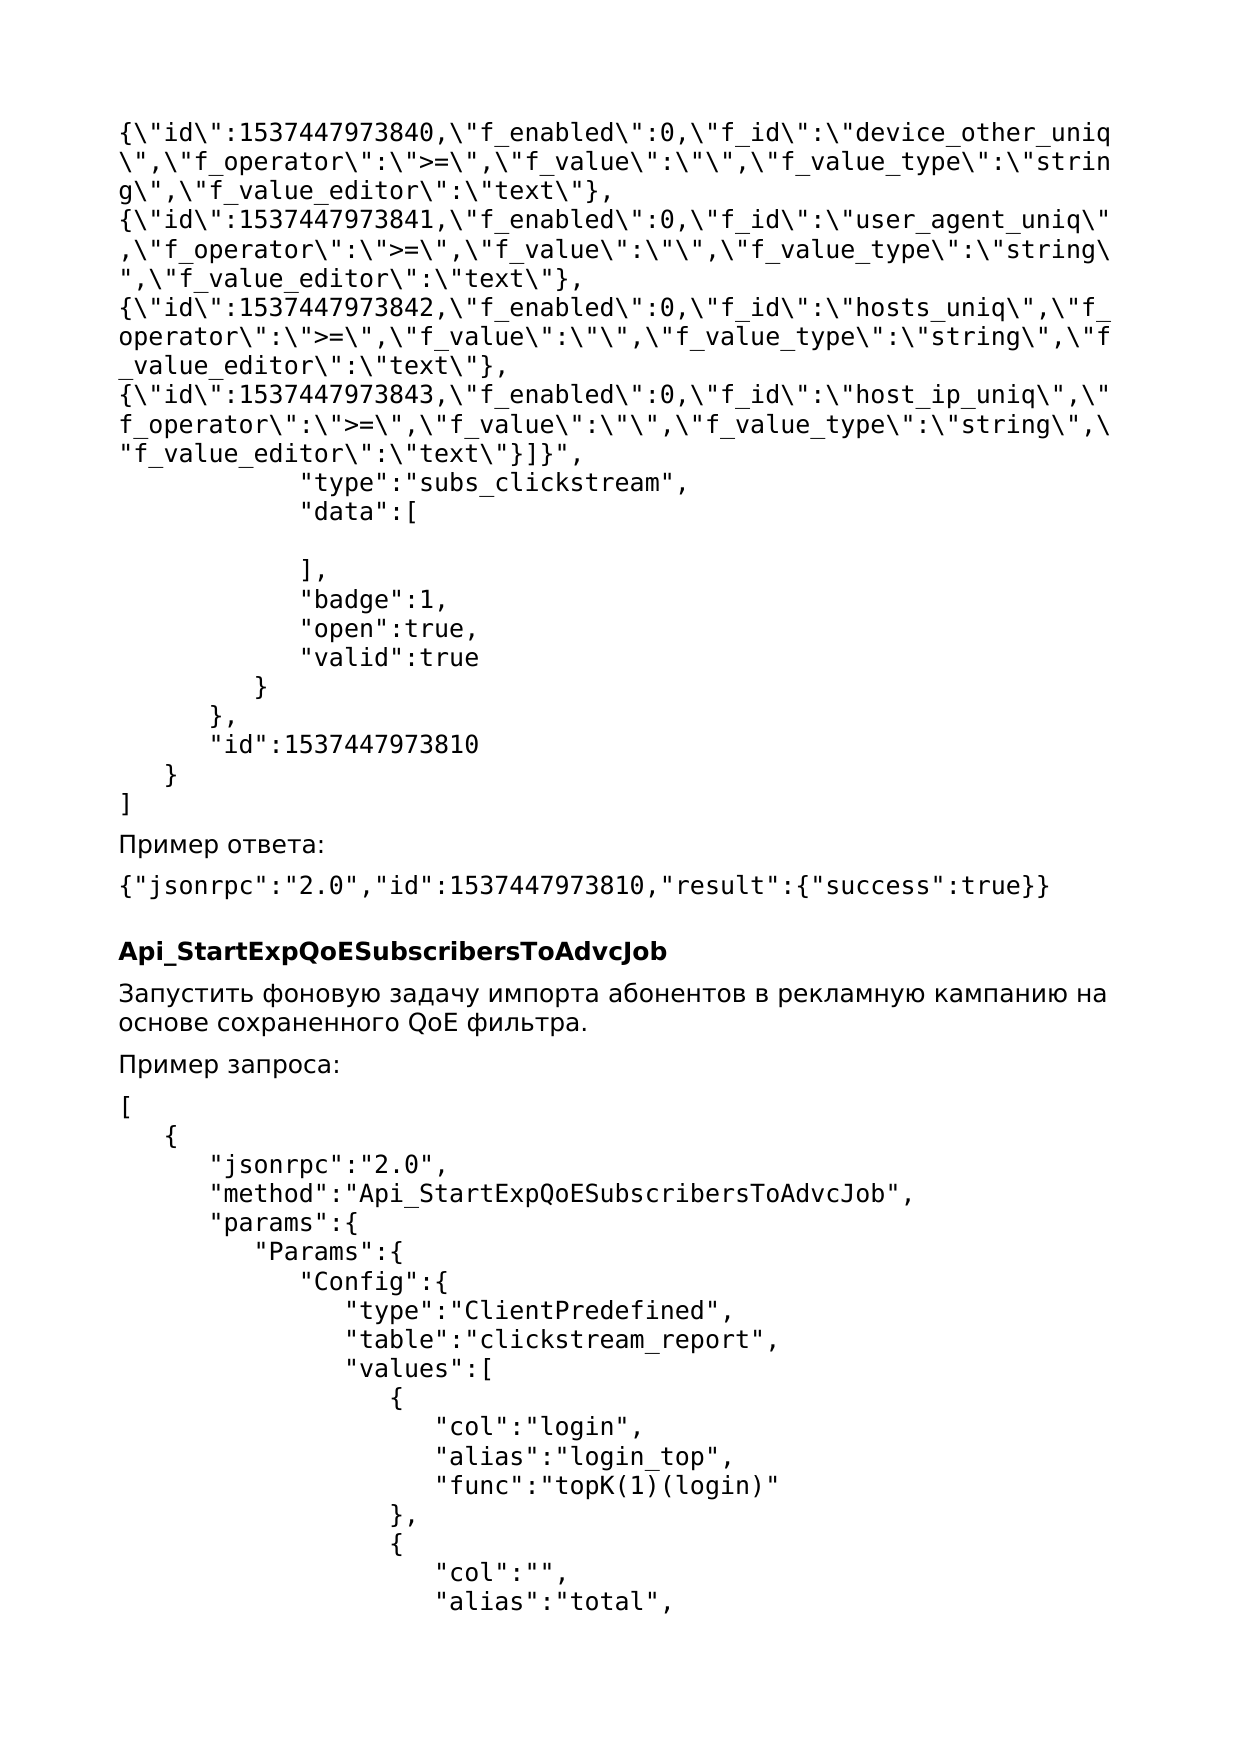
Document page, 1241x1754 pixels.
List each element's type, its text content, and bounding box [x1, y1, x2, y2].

subtitle Api_StartExpQoESubscribersToAdvcJob [118, 937, 1122, 967]
text {"jsonrpc":"2.0","id":1537447973810,"result":{"success":true}} [118, 872, 1122, 901]
text Запустить фоновую задачу импорта абонентов в рекламную кампанию на основе сохраненного QoE фильтра. [118, 979, 1122, 1037]
text [ { "jsonrpc":"2.0", "method":"Api_StartExpQoESubscribersToAdvcJob", "params":{ "Params":{ "Config":{ "type":"ClientPredefined", "table":"clickstream_report", "values":[ { "col":"login", "alias":"login_top", "func":"topK(1)(login)" }, { "col":"", "alias":"total", [118, 1092, 1122, 1617]
text Пример ответа: [118, 830, 1122, 859]
text {\"id\":1537447973840,\"f_enabled\":0,\"f_id\":\"device_other_uniq\",\"f_operator\":\">=\",\"f_value\":\"\",\"f_value_type\":\"string\",\"f_value_editor\":\"text\"},{\"id\":1537447973841,\"f_enabled\":0,\"f_id\":\"user_agent_uniq\",\"f_operator\":\">=\",\"f_value\":\"\",\"f_value_type\":\"string\",\"f_value_editor\":\"text\"},{\"id\":1537447973842,\"f_enabled\":0,\"f_id\":\"hosts_uniq\",\"f_operator\":\">=\",\"f_value\":\"\",\"f_value_type\":\"string\",\"f_value_editor\":\"text\"},{\"id\":1537447973843,\"f_enabled\":0,\"f_id\":\"host_ip_uniq\",\"f_operator\":\">=\",\"f_value\":\"\",\"f_value_type\":\"string\",\"f_value_editor\":\"text\"}]}", "type":"subs_clickstream", "data":[ ], "badge":1, "open":true, "valid":true } }, "id":1537447973810 } ] [118, 118, 1122, 818]
text Пример запроса: [118, 1050, 1122, 1079]
